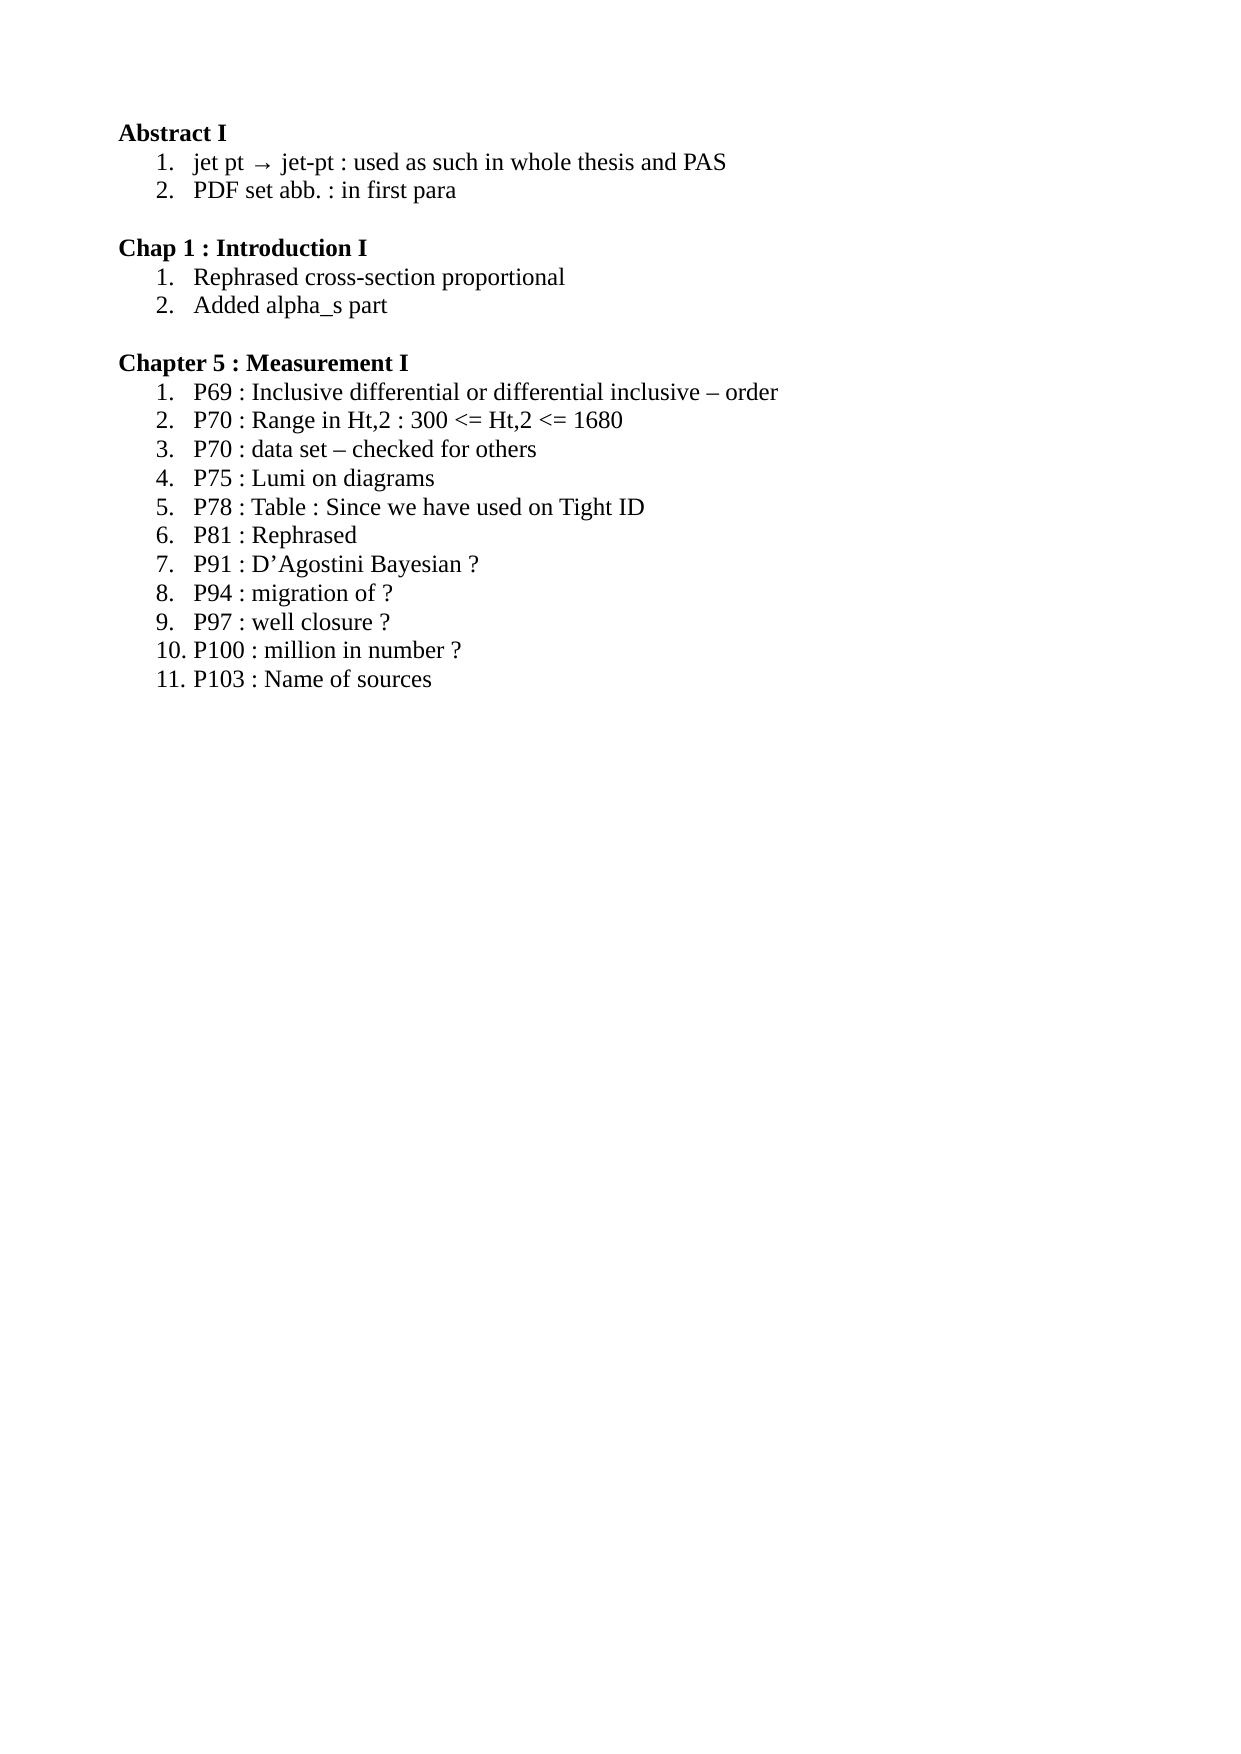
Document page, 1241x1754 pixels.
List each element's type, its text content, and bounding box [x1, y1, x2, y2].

list P81 : Rephrased [156, 521, 1122, 549]
list P97 : well closure ? [156, 607, 1122, 636]
text Abstract I [118, 118, 1122, 147]
list P69 : Inclusive differential or differential inclusive – order [156, 377, 1122, 406]
list P70 : data set – checked for others [156, 434, 1122, 463]
list P75 : Lumi on diagrams [156, 463, 1122, 492]
list P78 : Table : Since we have used on Tight ID [156, 492, 1122, 521]
list P70 : Range in Ht,2 : 300 <= Ht,2 <= 1680 [156, 406, 1122, 434]
list PDF set abb. : in first para [156, 176, 1122, 204]
list P100 : million in number ? [156, 636, 1122, 664]
list P94 : migration of ? [156, 578, 1122, 607]
list Rephrased cross-section proportional [156, 262, 1122, 291]
list P103 : Name of sources [156, 664, 1122, 693]
list P91 : D’Agostini Bayesian ? [156, 549, 1122, 578]
text Chap 1 : Introduction I [118, 233, 1122, 262]
list jet pt → jet-pt : used as such in whole thesis and PAS [156, 147, 1122, 176]
list Added alpha_s part [156, 291, 1122, 319]
text Chapter 5 : Measurement I [118, 348, 1122, 377]
